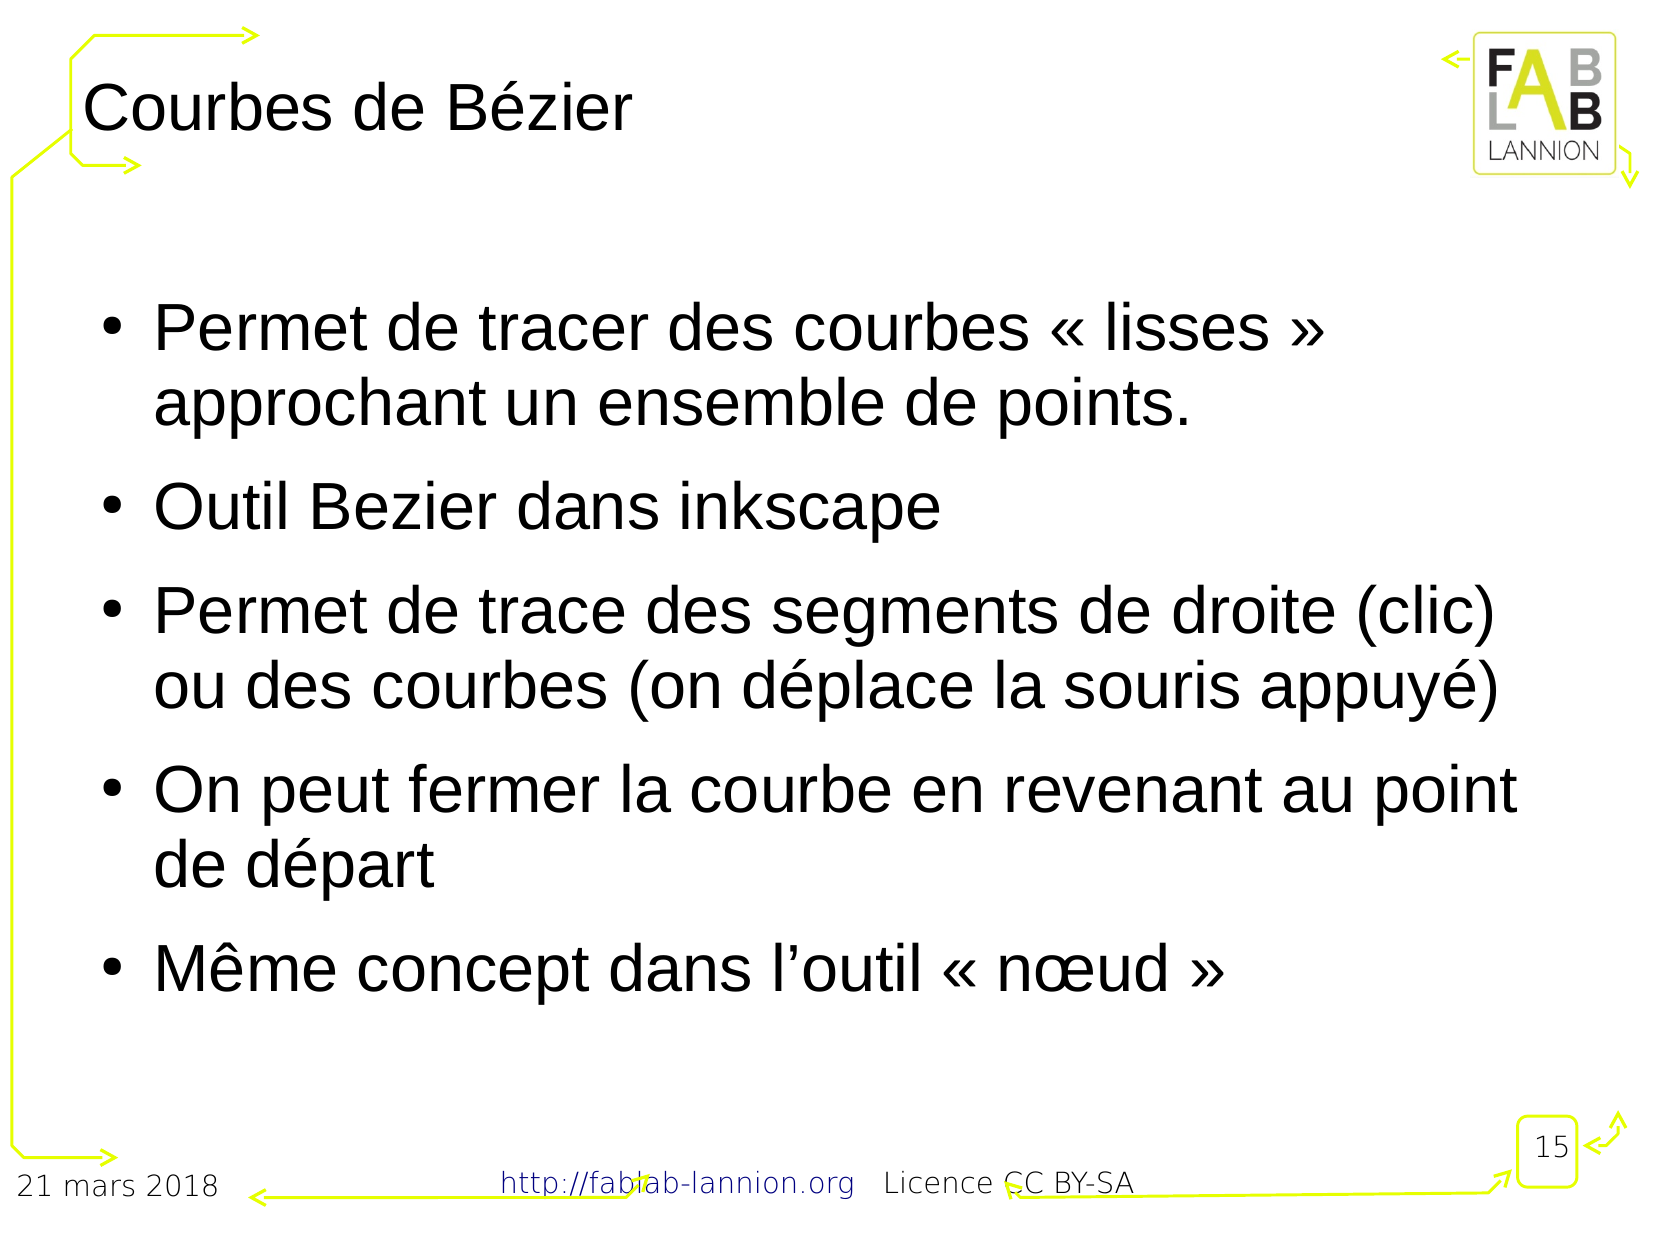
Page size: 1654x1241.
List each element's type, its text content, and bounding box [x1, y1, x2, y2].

picture [1470, 29, 1619, 178]
title Courbes de Bézier [82, 49, 1441, 166]
list Permet de tracer des courbes « lisses » approchant un ensemble de points. Outil Bezier dans inkscape Permet de trace des segments de droite (clic) ou des courbes (on déplace la souris appuyé) On peut fermer la courbe en revenant au point de départ Même concept dans l’outil « nœud » [82, 290, 1571, 1010]
